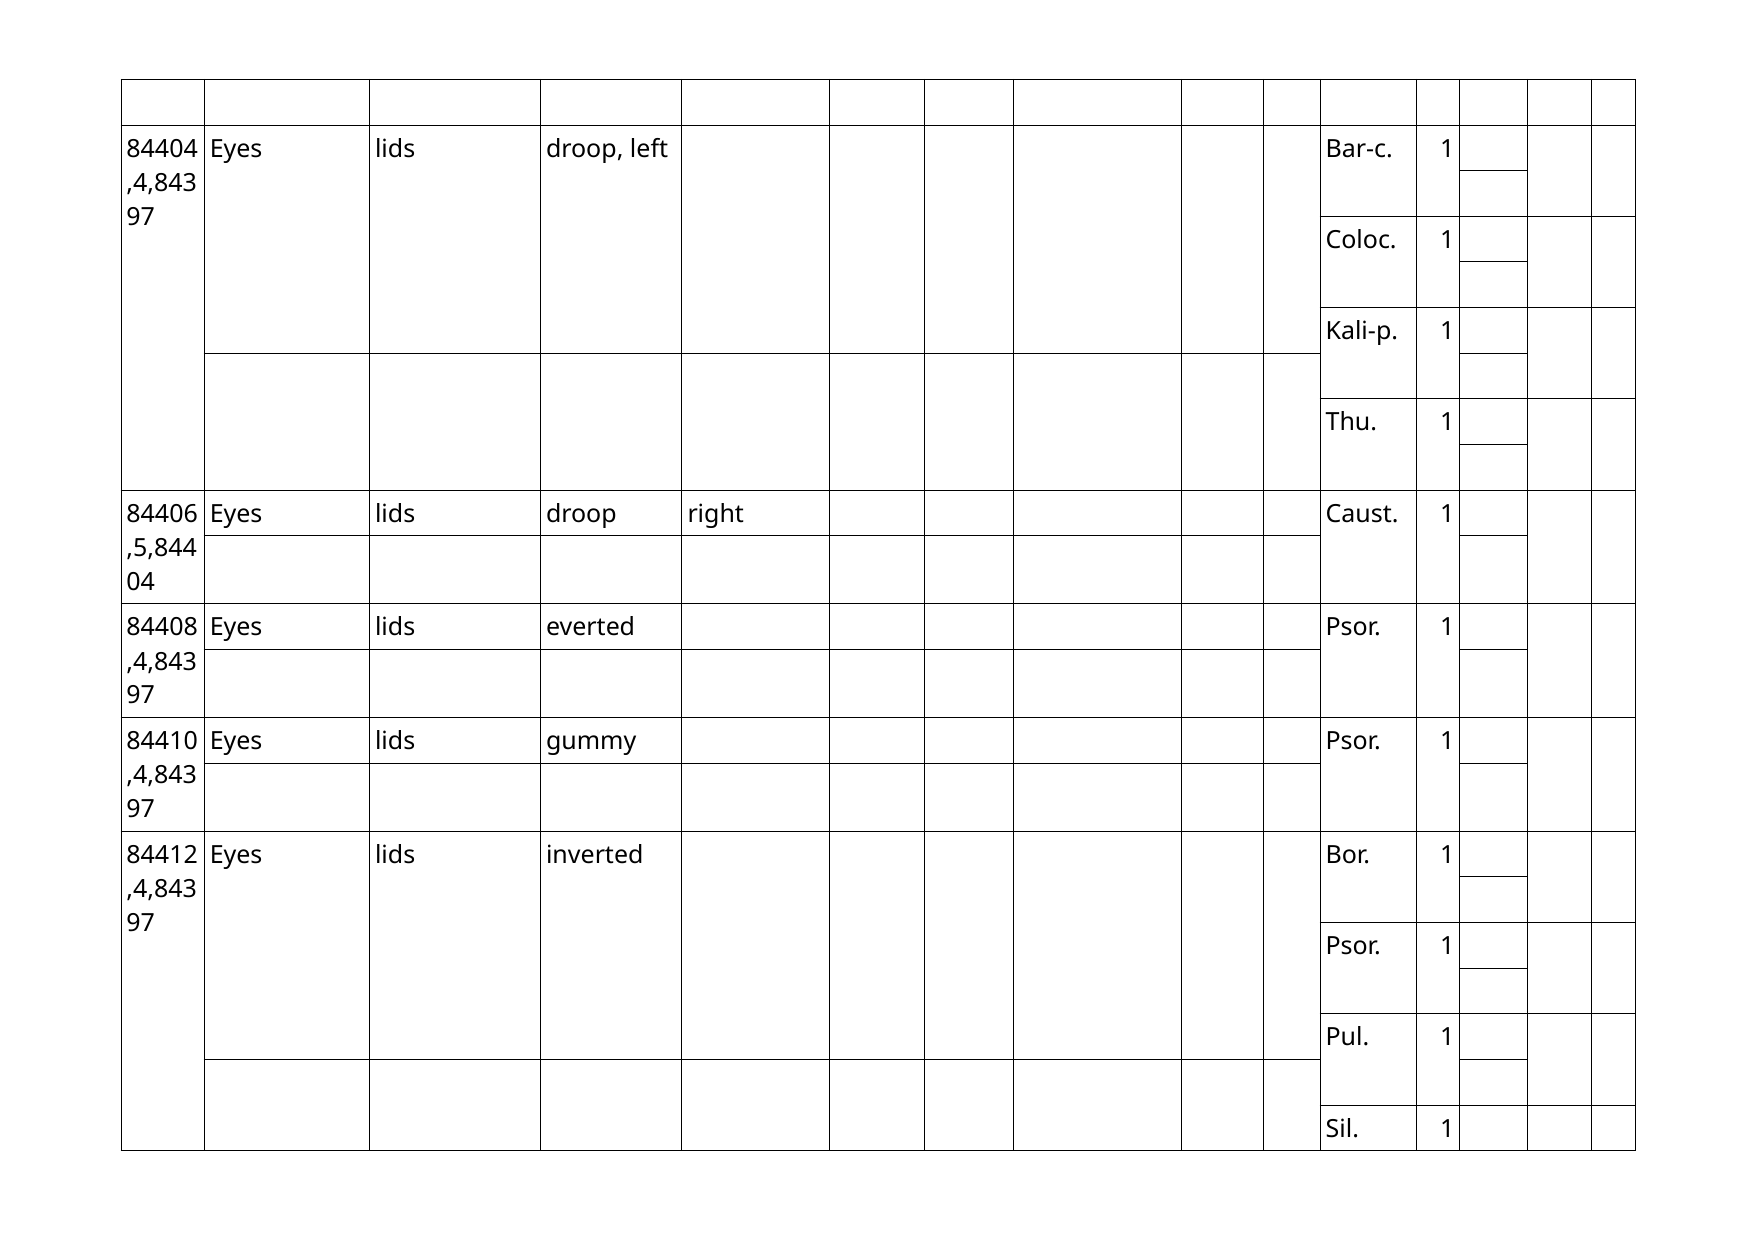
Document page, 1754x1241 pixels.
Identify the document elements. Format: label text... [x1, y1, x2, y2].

table_cell [1460, 445, 1527, 489]
table_cell [1264, 604, 1320, 649]
table_cell Bar-c. [1321, 126, 1416, 216]
table_cell [1182, 354, 1263, 489]
table_cell 1 [1417, 217, 1459, 307]
table_cell [1592, 1014, 1635, 1104]
table_cell [1182, 536, 1263, 603]
table_cell Kali-p. [1321, 308, 1416, 398]
table_cell [1014, 832, 1181, 1059]
table_cell [541, 764, 681, 831]
table_cell [1014, 536, 1181, 603]
table_cell [925, 650, 1013, 717]
table_cell [925, 1060, 1013, 1150]
table_cell [682, 354, 829, 489]
table_cell 1 [1417, 923, 1459, 1013]
table_cell 84412,4,84397 [122, 832, 204, 1150]
table_cell [1460, 80, 1527, 124]
table_cell 1 [1417, 491, 1459, 603]
table_cell 1 [1417, 718, 1459, 831]
table_cell [1528, 604, 1591, 717]
table_cell lids [370, 832, 540, 1059]
table_cell Eyes [205, 126, 369, 353]
table_cell [541, 354, 681, 489]
table_cell Bor. [1321, 832, 1416, 922]
table_cell [1014, 604, 1181, 649]
table_cell [1460, 832, 1527, 876]
table_cell [1592, 217, 1635, 307]
table_cell [682, 1060, 829, 1150]
table_cell [830, 1060, 924, 1150]
table_cell [1460, 1060, 1527, 1104]
table_cell [1264, 491, 1320, 535]
table_cell [1014, 650, 1181, 717]
table_cell [1460, 969, 1527, 1013]
table_cell [205, 650, 369, 717]
table_cell [1460, 308, 1527, 353]
table_cell [925, 354, 1013, 489]
table_cell [682, 764, 829, 831]
table_cell [830, 126, 924, 353]
table_cell [1182, 1060, 1263, 1150]
table_cell [1592, 80, 1635, 124]
table_cell Eyes [205, 491, 369, 535]
table_cell [122, 80, 204, 124]
table_cell [1264, 764, 1320, 831]
table_cell [370, 354, 540, 489]
table_cell [205, 80, 369, 124]
table_cell [925, 536, 1013, 603]
table_cell droop [541, 491, 681, 535]
table_cell [830, 354, 924, 489]
table_cell [1528, 718, 1591, 831]
table_cell [370, 80, 540, 124]
table_cell [1528, 491, 1591, 603]
table_cell 84408,4,84397 [122, 604, 204, 717]
table_cell [1528, 1106, 1591, 1150]
table_cell [1592, 1106, 1635, 1150]
table_cell [1264, 354, 1320, 489]
table_cell [925, 80, 1013, 124]
table_cell [1460, 262, 1527, 307]
table_cell 1 [1417, 399, 1459, 489]
table_cell Sil. [1321, 1106, 1416, 1150]
table_cell [682, 650, 829, 717]
table_cell [830, 764, 924, 831]
table_cell [1460, 536, 1527, 603]
table_cell [1014, 718, 1181, 763]
table_cell lids [370, 604, 540, 649]
table_cell [541, 1060, 681, 1150]
table_cell [1182, 126, 1263, 353]
table_cell [925, 604, 1013, 649]
table_cell [1264, 80, 1320, 124]
table_cell [830, 604, 924, 649]
table_cell [1014, 354, 1181, 489]
table_cell [1592, 491, 1635, 603]
table_cell [1264, 718, 1320, 763]
table_cell [682, 832, 829, 1059]
table_cell 84410,4,84397 [122, 718, 204, 831]
table_cell droop, left [541, 126, 681, 353]
table_cell [1264, 126, 1320, 353]
table_cell [830, 491, 924, 535]
table_cell [1460, 491, 1527, 535]
table_cell [205, 354, 369, 489]
table_cell gummy [541, 718, 681, 763]
table_cell [682, 536, 829, 603]
table_cell [1460, 1106, 1527, 1150]
table_cell [1460, 877, 1527, 922]
table_cell [1592, 923, 1635, 1013]
table_cell [1014, 126, 1181, 353]
table_cell [1182, 764, 1263, 831]
table_cell Thu. [1321, 399, 1416, 489]
table_cell [1460, 1014, 1527, 1059]
table_cell inverted [541, 832, 681, 1059]
table_cell Psor. [1321, 718, 1416, 831]
table_cell everted [541, 604, 681, 649]
table_cell [1528, 832, 1591, 922]
table_cell [1014, 1060, 1181, 1150]
table_cell [682, 80, 829, 124]
table_cell Psor. [1321, 604, 1416, 717]
table_cell [370, 650, 540, 717]
table_cell [1528, 923, 1591, 1013]
table_cell [1264, 650, 1320, 717]
table_cell [1592, 399, 1635, 489]
table_cell [925, 764, 1013, 831]
table_cell [1264, 832, 1320, 1059]
table_cell [830, 536, 924, 603]
table_cell [1460, 650, 1527, 717]
table_cell [370, 764, 540, 831]
table_cell [1264, 536, 1320, 603]
table_cell [1460, 764, 1527, 831]
table_cell [1592, 604, 1635, 717]
table_cell [830, 80, 924, 124]
table_cell 1 [1417, 832, 1459, 922]
table_cell [682, 718, 829, 763]
table_cell [1592, 832, 1635, 922]
table_cell [1592, 308, 1635, 398]
table_cell [1182, 718, 1263, 763]
table_cell [925, 126, 1013, 353]
table_cell [541, 650, 681, 717]
table_cell [682, 126, 829, 353]
table_cell [370, 536, 540, 603]
table_cell [1182, 491, 1263, 535]
table_cell [1182, 650, 1263, 717]
table_cell [205, 764, 369, 831]
table_cell Caust. [1321, 491, 1416, 603]
table_cell Psor. [1321, 923, 1416, 1013]
table_cell [1460, 171, 1527, 216]
table_cell [1182, 832, 1263, 1059]
table_cell Eyes [205, 604, 369, 649]
table_cell [830, 718, 924, 763]
table_cell [541, 536, 681, 603]
table_cell right [682, 491, 829, 535]
table_cell 1 [1417, 308, 1459, 398]
table_cell [830, 832, 924, 1059]
table_cell [1014, 491, 1181, 535]
table_cell Pul. [1321, 1014, 1416, 1104]
table_cell [1528, 217, 1591, 307]
table_cell Coloc. [1321, 217, 1416, 307]
table_cell [1528, 399, 1591, 489]
table_cell [370, 1060, 540, 1150]
table_cell [1460, 604, 1527, 649]
table_cell [1014, 764, 1181, 831]
table_cell [1528, 126, 1591, 216]
table_cell [1528, 80, 1591, 124]
table_cell [1182, 80, 1263, 124]
table_cell [1592, 126, 1635, 216]
table_cell 1 [1417, 1106, 1459, 1150]
table_cell [1460, 354, 1527, 398]
table_cell 1 [1417, 1014, 1459, 1104]
table_cell [1460, 718, 1527, 763]
table_cell [682, 604, 829, 649]
table_cell [1592, 718, 1635, 831]
table_cell Eyes [205, 718, 369, 763]
table_cell [1417, 80, 1459, 124]
table_cell [205, 1060, 369, 1150]
table_cell [1528, 308, 1591, 398]
table_cell [1460, 126, 1527, 170]
table_cell [1528, 1014, 1591, 1104]
table_cell lids [370, 718, 540, 763]
table_cell 1 [1417, 126, 1459, 216]
table_cell 84404,4,84397 [122, 126, 204, 489]
table_cell lids [370, 126, 540, 353]
table_cell [1014, 80, 1181, 124]
table_cell [205, 536, 369, 603]
table_cell 84406,5,84404 [122, 491, 204, 603]
table_cell [1460, 399, 1527, 444]
table_cell [1460, 923, 1527, 968]
table_cell [1321, 80, 1416, 124]
table_cell [1182, 604, 1263, 649]
table_cell lids [370, 491, 540, 535]
table_cell Eyes [205, 832, 369, 1059]
table_cell [925, 832, 1013, 1059]
table_cell [925, 718, 1013, 763]
table_cell [1460, 217, 1527, 261]
table_cell [1264, 1060, 1320, 1150]
table_cell [830, 650, 924, 717]
table_cell 1 [1417, 604, 1459, 717]
table_cell [541, 80, 681, 124]
table_cell [925, 491, 1013, 535]
